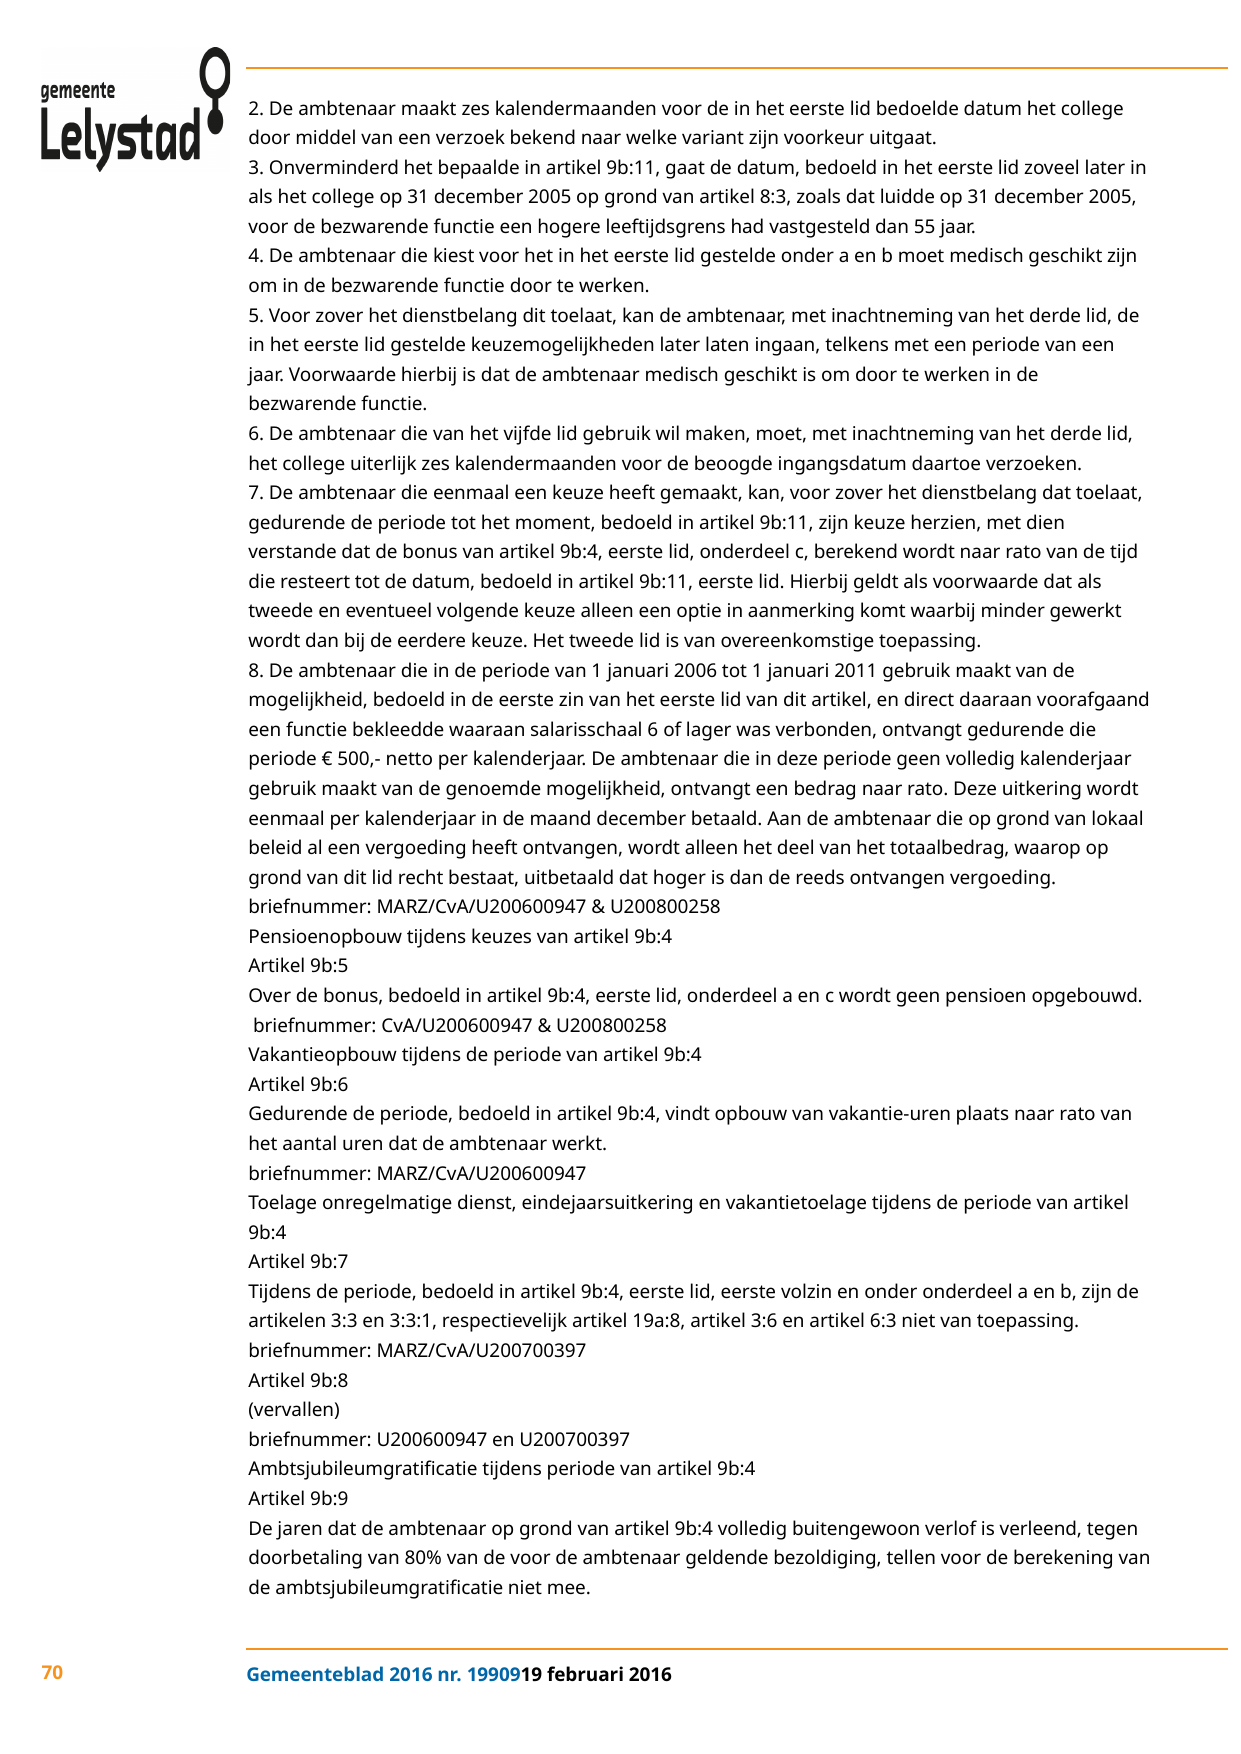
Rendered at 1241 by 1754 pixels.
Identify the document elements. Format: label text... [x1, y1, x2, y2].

text Artikel 9b:6 [248, 1071, 1152, 1097]
text Artikel 9b:7 [248, 1248, 1152, 1274]
text briefnummer: CvA/U200600947 & U200800258 [248, 1012, 1152, 1038]
text 5. Voor zover het dienstbelang dit toelaat, kan de ambtenaar, met inachtneming van het derde lid, de in het eerste lid gestelde keuzemogelijkheden later laten ingaan, telkens met een periode van een jaar. Voorwaarde hierbij is dat de ambtenaar medisch geschikt is om door te werken in de bezwarende functie. [248, 302, 1152, 416]
text Vakantieopbouw tijdens de periode van artikel 9b:4 [248, 1041, 1152, 1067]
picture [41, 47, 231, 172]
text 4. De ambtenaar die kiest voor het in het eerste lid gestelde onder a en b moet medisch geschikt zijn om in de bezwarende functie door te werken. [248, 243, 1152, 298]
text briefnummer: MARZ/CvA/U200700397 [248, 1337, 1152, 1363]
text Over de bonus, bedoeld in artikel 9b:4, eerste lid, onderdeel a en c wordt geen pensioen opgebouwd. [248, 982, 1152, 1008]
text 8. De ambtenaar die in de periode van 1 januari 2006 tot 1 januari 2011 gebruik maakt van de mogelijkheid, bedoeld in de eerste zin van het eerste lid van dit artikel, en direct daaraan voorafgaand een functie bekleedde waaraan salarisschaal 6 of lager was verbonden, ontvangt gedurende die periode € 500,- netto per kalenderjaar. De ambtenaar die in deze periode geen volledig kalenderjaar gebruik maakt van de genoemde mogelijkheid, ontvangt een bedrag naar rato. Deze uitkering wordt eenmaal per kalenderjaar in de maand december betaald. Aan de ambtenaar die op grond van lokaal beleid al een vergoeding heeft ontvangen, wordt alleen het deel van het totaalbedrag, waarop op grond van dit lid recht bestaat, uitbetaald dat hoger is dan de reeds ontvangen vergoeding. [248, 657, 1152, 890]
text Toelage onregelmatige dienst, eindejaarsuitkering en vakantietoelage tijdens de periode van artikel 9b:4 [248, 1189, 1152, 1245]
text (vervallen) [248, 1396, 1152, 1422]
text briefnummer: U200600947 en U200700397 [248, 1426, 1152, 1452]
text Artikel 9b:5 [248, 953, 1152, 978]
text Artikel 9b:9 [248, 1485, 1152, 1511]
text 6. De ambtenaar die van het vijfde lid gebruik wil maken, moet, met inachtneming van het derde lid, het college uiterlijk zes kalendermaanden voor de beoogde ingangsdatum daartoe verzoeken. [248, 420, 1152, 476]
text briefnummer: MARZ/CvA/U200600947 & U200800258 [248, 893, 1152, 919]
text Gedurende de periode, bedoeld in artikel 9b:4, vindt opbouw van vakantie-uren plaats naar rato van het aantal uren dat de ambtenaar werkt. [248, 1101, 1152, 1156]
text Ambtsjubileumgratificatie tijdens periode van artikel 9b:4 [248, 1456, 1152, 1481]
text Tijdens de periode, bedoeld in artikel 9b:4, eerste lid, eerste volzin en onder onderdeel a en b, zijn de artikelen 3:3 en 3:3:1, respectievelijk artikel 19a:8, artikel 3:6 en artikel 6:3 niet van toepassing. [248, 1278, 1152, 1333]
text Artikel 9b:8 [248, 1367, 1152, 1393]
text briefnummer: MARZ/CvA/U200600947 [248, 1160, 1152, 1186]
text De jaren dat de ambtenaar op grond van artikel 9b:4 volledig buitengewoon verlof is verleend, tegen doorbetaling van 80% van de voor de ambtenaar geldende bezoldiging, tellen voor de berekening van de ambtsjubileumgratificatie niet mee. [248, 1515, 1152, 1600]
text 3. Onverminderd het bepaalde in artikel 9b:11, gaat de datum, bedoeld in het eerste lid zoveel later in als het college op 31 december 2005 op grond van artikel 8:3, zoals dat luidde op 31 december 2005, voor de bezwarende functie een hogere leeftijdsgrens had vastgesteld dan 55 jaar. [248, 154, 1152, 239]
text 7. De ambtenaar die eenmaal een keuze heeft gemaakt, kan, voor zover het dienstbelang dat toelaat, gedurende de periode tot het moment, bedoeld in artikel 9b:11, zijn keuze herzien, met dien verstande dat de bonus van artikel 9b:4, eerste lid, onderdeel c, berekend wordt naar rato van de tijd die resteert tot de datum, bedoeld in artikel 9b:11, eerste lid. Hierbij geldt als voorwaarde dat als tweede en eventueel volgende keuze alleen een optie in aanmerking komt waarbij minder gewerkt wordt dan bij de eerdere keuze. Het tweede lid is van overeenkomstige toepassing. [248, 479, 1152, 653]
text 2. De ambtenaar maakt zes kalendermaanden voor de in het eerste lid bedoelde datum het college door middel van een verzoek bekend naar welke variant zijn voorkeur uitgaat. [248, 95, 1152, 150]
text Pensioenopbouw tijdens keuzes van artikel 9b:4 [248, 923, 1152, 949]
